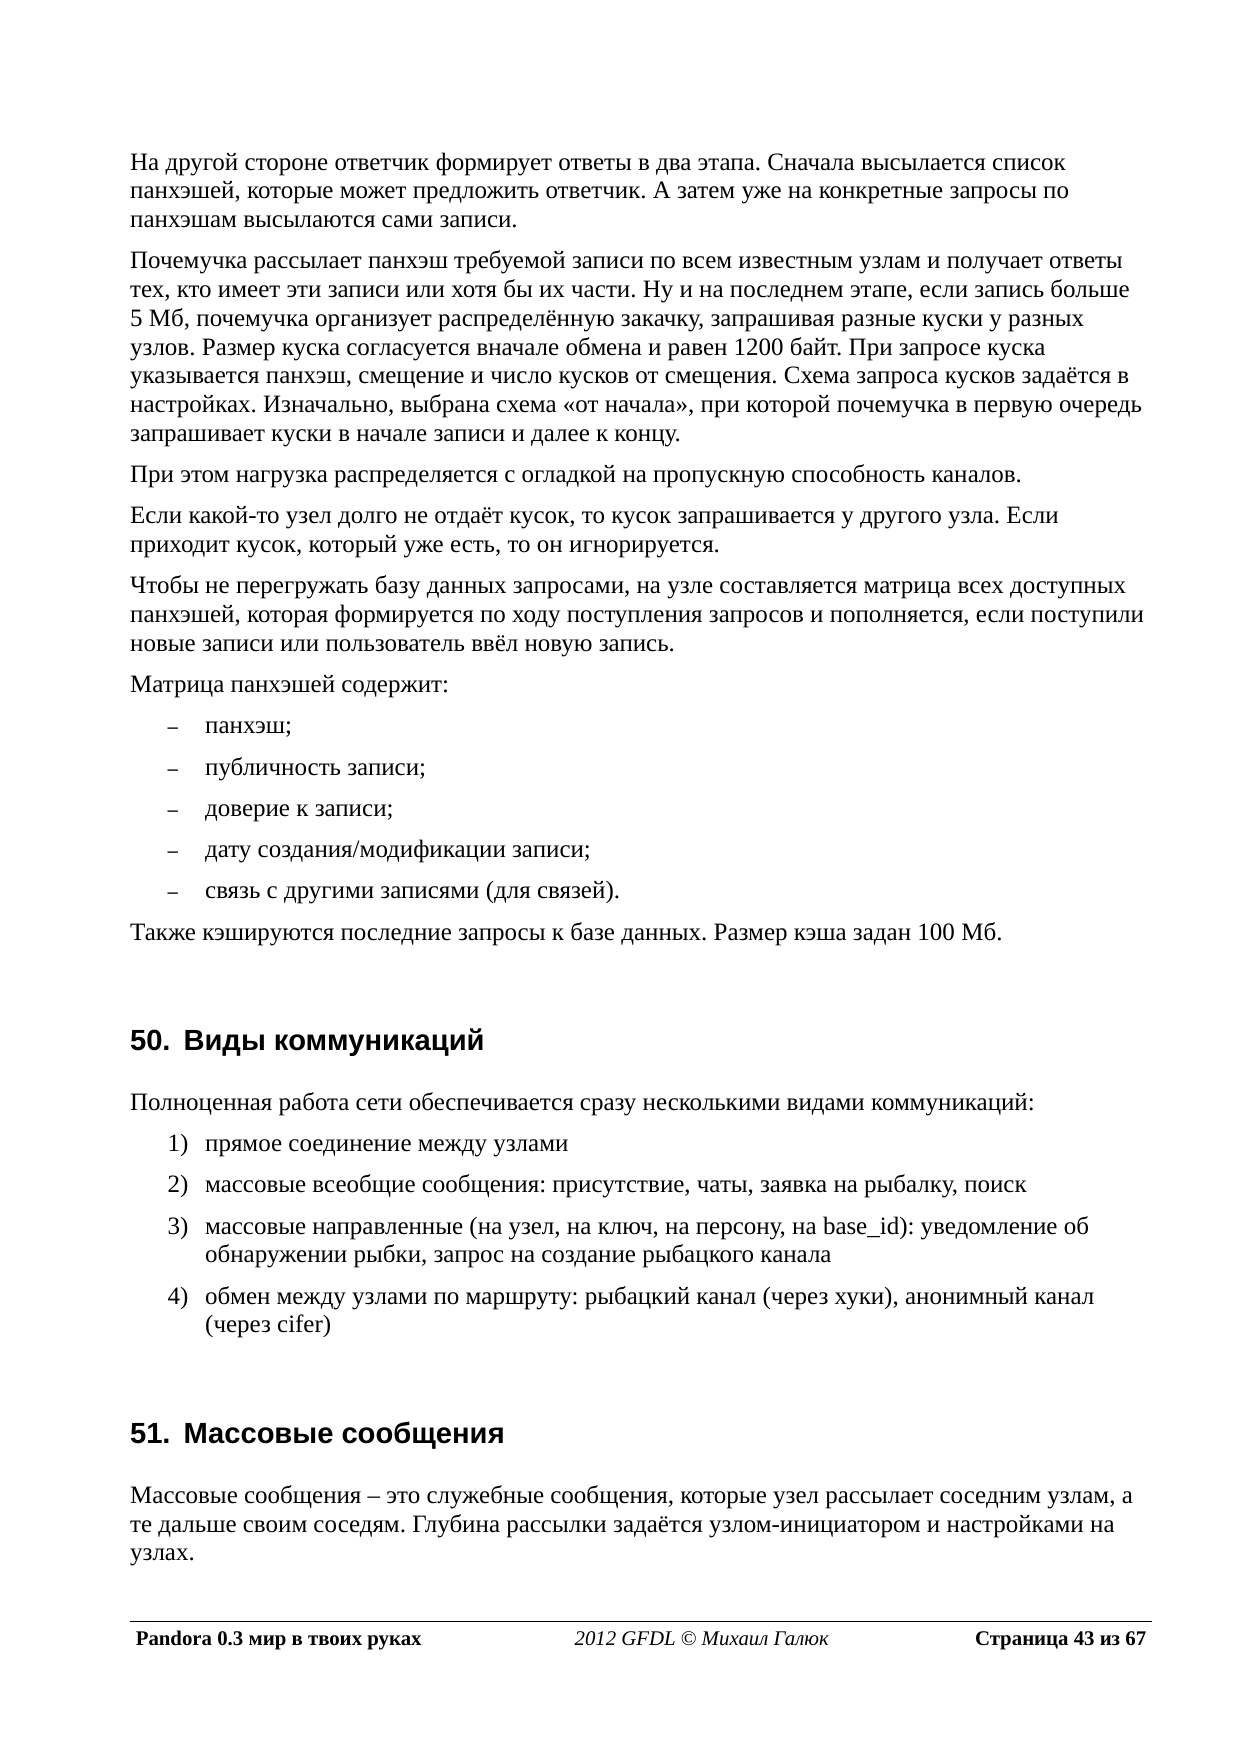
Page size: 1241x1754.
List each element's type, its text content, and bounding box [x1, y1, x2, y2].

text Также кэшируются последние запросы к базе данных. Размер кэша задан 100 Мб. [130, 917, 1152, 946]
list массовые всеобщие сообщения: присутствие, чаты, заявка на рыбалку, поиск [167, 1169, 1152, 1198]
subtitle Виды коммуникаций [130, 1023, 1152, 1057]
text Чтобы не перегружать базу данных запросами, на узле составляется матрица всех доступных панхэшей, которая формируется по ходу поступления запросов и пополняется, если поступили новые записи или пользователь ввёл новую запись. [130, 571, 1152, 657]
text Массовые сообщения – это служебные сообщения, которые узел рассылает соседним узлам, а те дальше своим соседям. Глубина рассылки задаётся узлом-инициатором и настройками на узлах. [130, 1480, 1152, 1566]
list дату создания/модификации записи; [167, 834, 1152, 863]
text При этом нагрузка распределяется с огладкой на пропускную способность каналов. [130, 459, 1152, 488]
list доверие к записи; [167, 793, 1152, 822]
subtitle Массовые сообщения [130, 1416, 1152, 1450]
text Матрица панхэшей содержит: [130, 669, 1152, 698]
list обмен между узлами по маршруту: рыбацкий канал (через хуки), анонимный канал (через cifer) [167, 1281, 1152, 1338]
text Полноценная работа сети обеспечивается сразу несколькими видами коммуникаций: [130, 1087, 1152, 1116]
list прямое соединение между узлами [167, 1128, 1152, 1157]
text Почемучка рассылает панхэш требуемой записи по всем известным узлам и получает ответы тех, кто имеет эти записи или хотя бы их части. Ну и на последнем этапе, если запись больше 5 Мб, почемучка организует распределённую закачку, запрашивая разные куски у разных узлов. Размер куска согласуется вначале обмена и равен 1200 байт. При запросе куска указывается панхэш, смещение и число кусков от смещения. Схема запроса кусков задаётся в настройках. Изначально, выбрана схема «от начала», при которой почемучка в первую очередь запрашивает куски в начале записи и далее к концу. [130, 246, 1152, 447]
text На другой стороне ответчик формирует ответы в два этапа. Сначала высылается список панхэшей, которые может предложить ответчик. А затем уже на конкретные запросы по панхэшам высылаются сами записи. [130, 147, 1152, 233]
list панхэш; [167, 711, 1152, 739]
list связь с другими записями (для связей). [167, 876, 1152, 904]
list публичность записи; [167, 752, 1152, 781]
text Если какой-то узел долго не отдаёт кусок, то кусок запрашивается у другого узла. Если приходит кусок, который уже есть, то он игнорируется. [130, 501, 1152, 558]
list массовые направленные (на узел, на ключ, на персону, на base_id): уведомление об обнаружении рыбки, запрос на создание рыбацкого канала [167, 1211, 1152, 1268]
